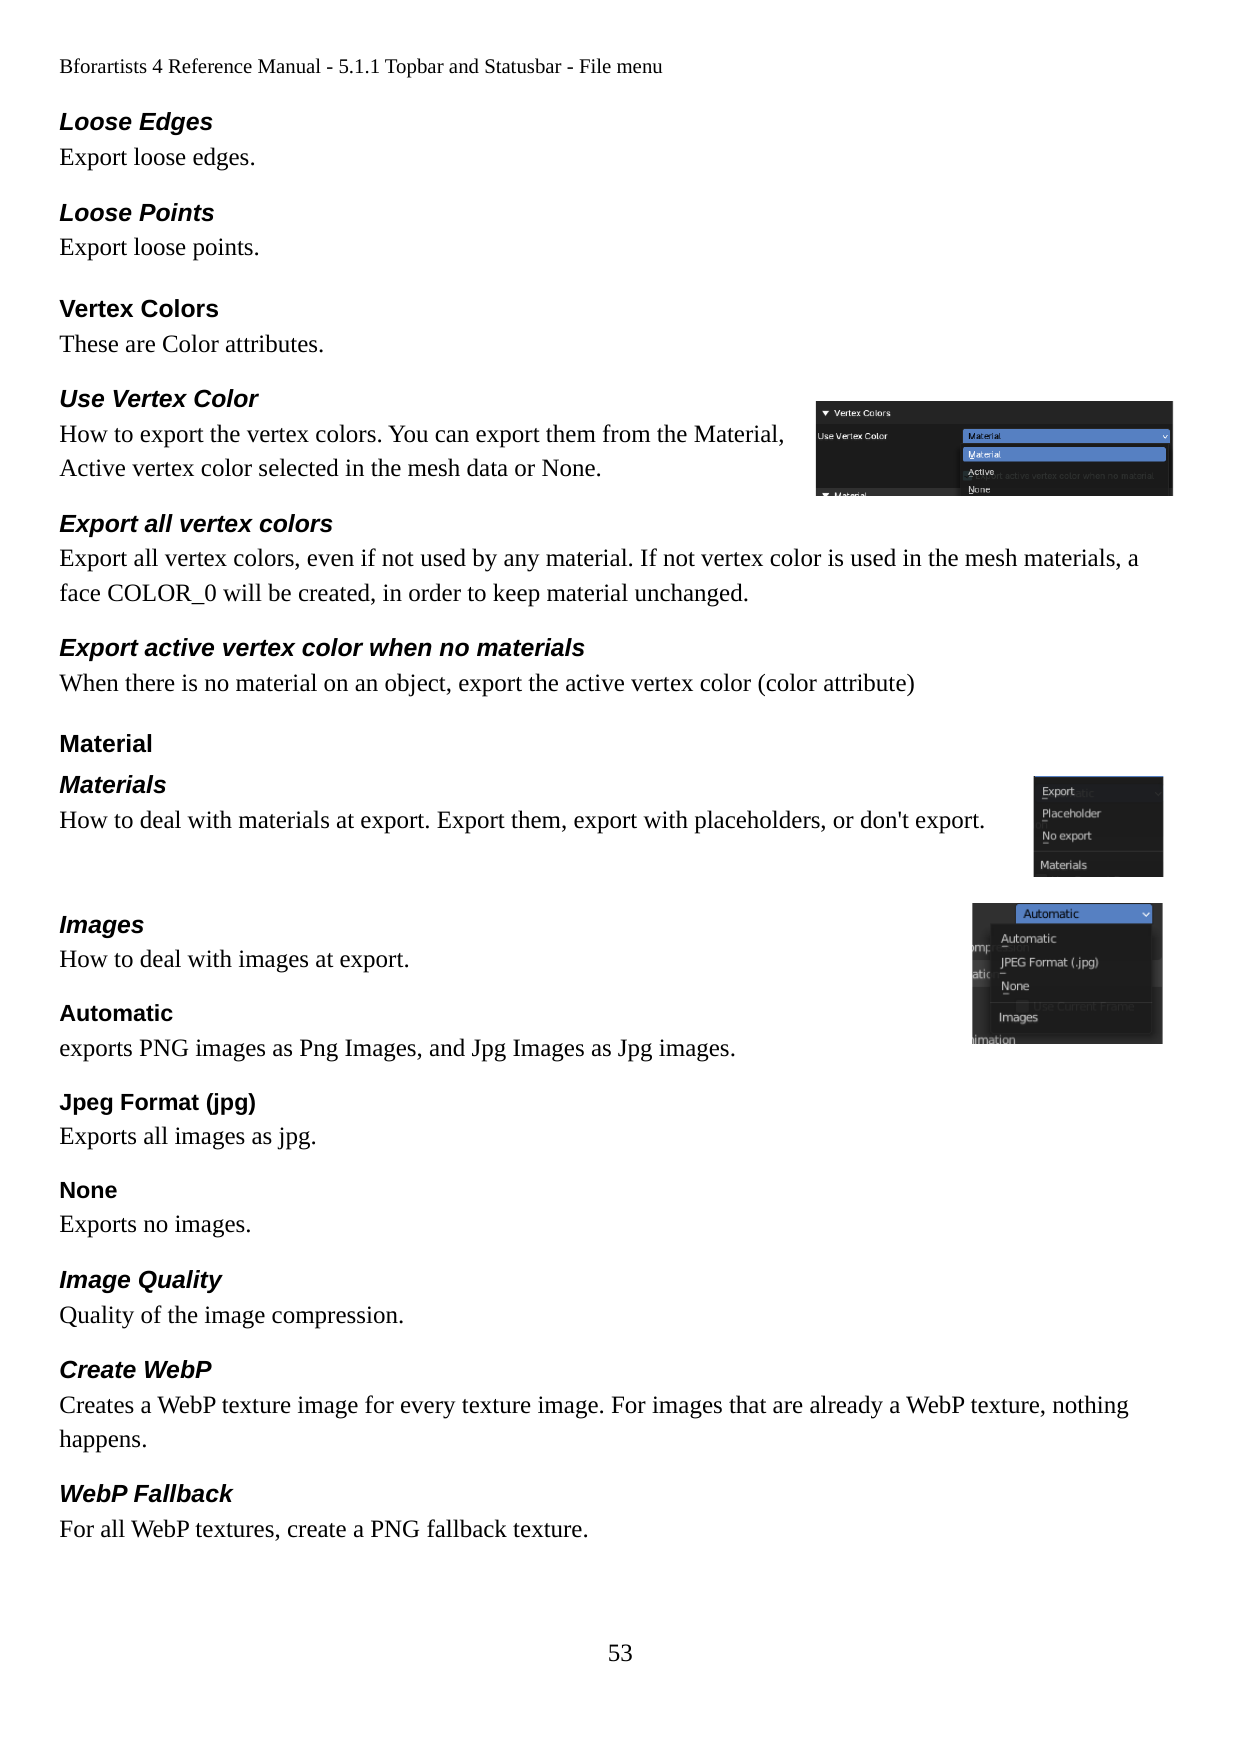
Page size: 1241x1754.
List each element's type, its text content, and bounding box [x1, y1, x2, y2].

text Exports all images as jpg. [59, 1121, 1181, 1150]
picture [1033, 776, 1164, 877]
text Creates a WebP texture image for every texture image. For images that are already a WebP texture, nothing happens. [59, 1390, 1181, 1453]
subtitle Automatic [59, 1000, 972, 1027]
subtitle Export active vertex color when no materials [59, 633, 1181, 662]
text How to export the vertex colors. You can export them from the Material, Active vertex color selected in the mesh data or None. [59, 419, 815, 482]
subtitle None [59, 1177, 1181, 1203]
text When there is no material on an object, export the active vertex color (color attribute) [59, 668, 1181, 697]
picture [815, 401, 1174, 496]
subtitle Vertex Colors [59, 294, 1181, 322]
subtitle Export all vertex colors [59, 509, 1181, 537]
picture [972, 903, 1163, 1044]
text Quality of the image compression. [59, 1300, 1181, 1328]
subtitle [1163, 1000, 1181, 1027]
text Export loose points. [59, 232, 1181, 261]
text Export all vertex colors, even if not used by any material. If not vertex color is used in the mesh materials, a face COLOR_0 will be created, in order to keep material unchanged. [59, 543, 1181, 607]
subtitle Material [59, 729, 1181, 758]
text These are Color attributes. [59, 329, 1181, 357]
subtitle Jpeg Format (jpg) [59, 1088, 1181, 1115]
text For all WebP textures, create a PNG fallback texture. [59, 1514, 1181, 1543]
subtitle Loose Edges [59, 107, 1181, 136]
text How to deal with images at export. [59, 944, 972, 973]
subtitle Image Quality [59, 1265, 1181, 1293]
subtitle Create WebP [59, 1355, 1181, 1383]
subtitle Loose Points [59, 198, 1181, 226]
text Export loose edges. [59, 142, 1181, 171]
subtitle Use Vertex Color [59, 384, 1181, 413]
subtitle [1163, 910, 1181, 938]
subtitle WebP Fallback [59, 1479, 1181, 1508]
subtitle Images [59, 910, 972, 938]
text Exports no images. [59, 1209, 1181, 1238]
subtitle Materials [59, 771, 1181, 799]
text How to deal with materials at export. Export them, export with placeholders, or don't export. [59, 805, 1033, 834]
text exports PNG images as Png Images, and Jpg Images as Jpg images. [59, 1033, 1181, 1062]
